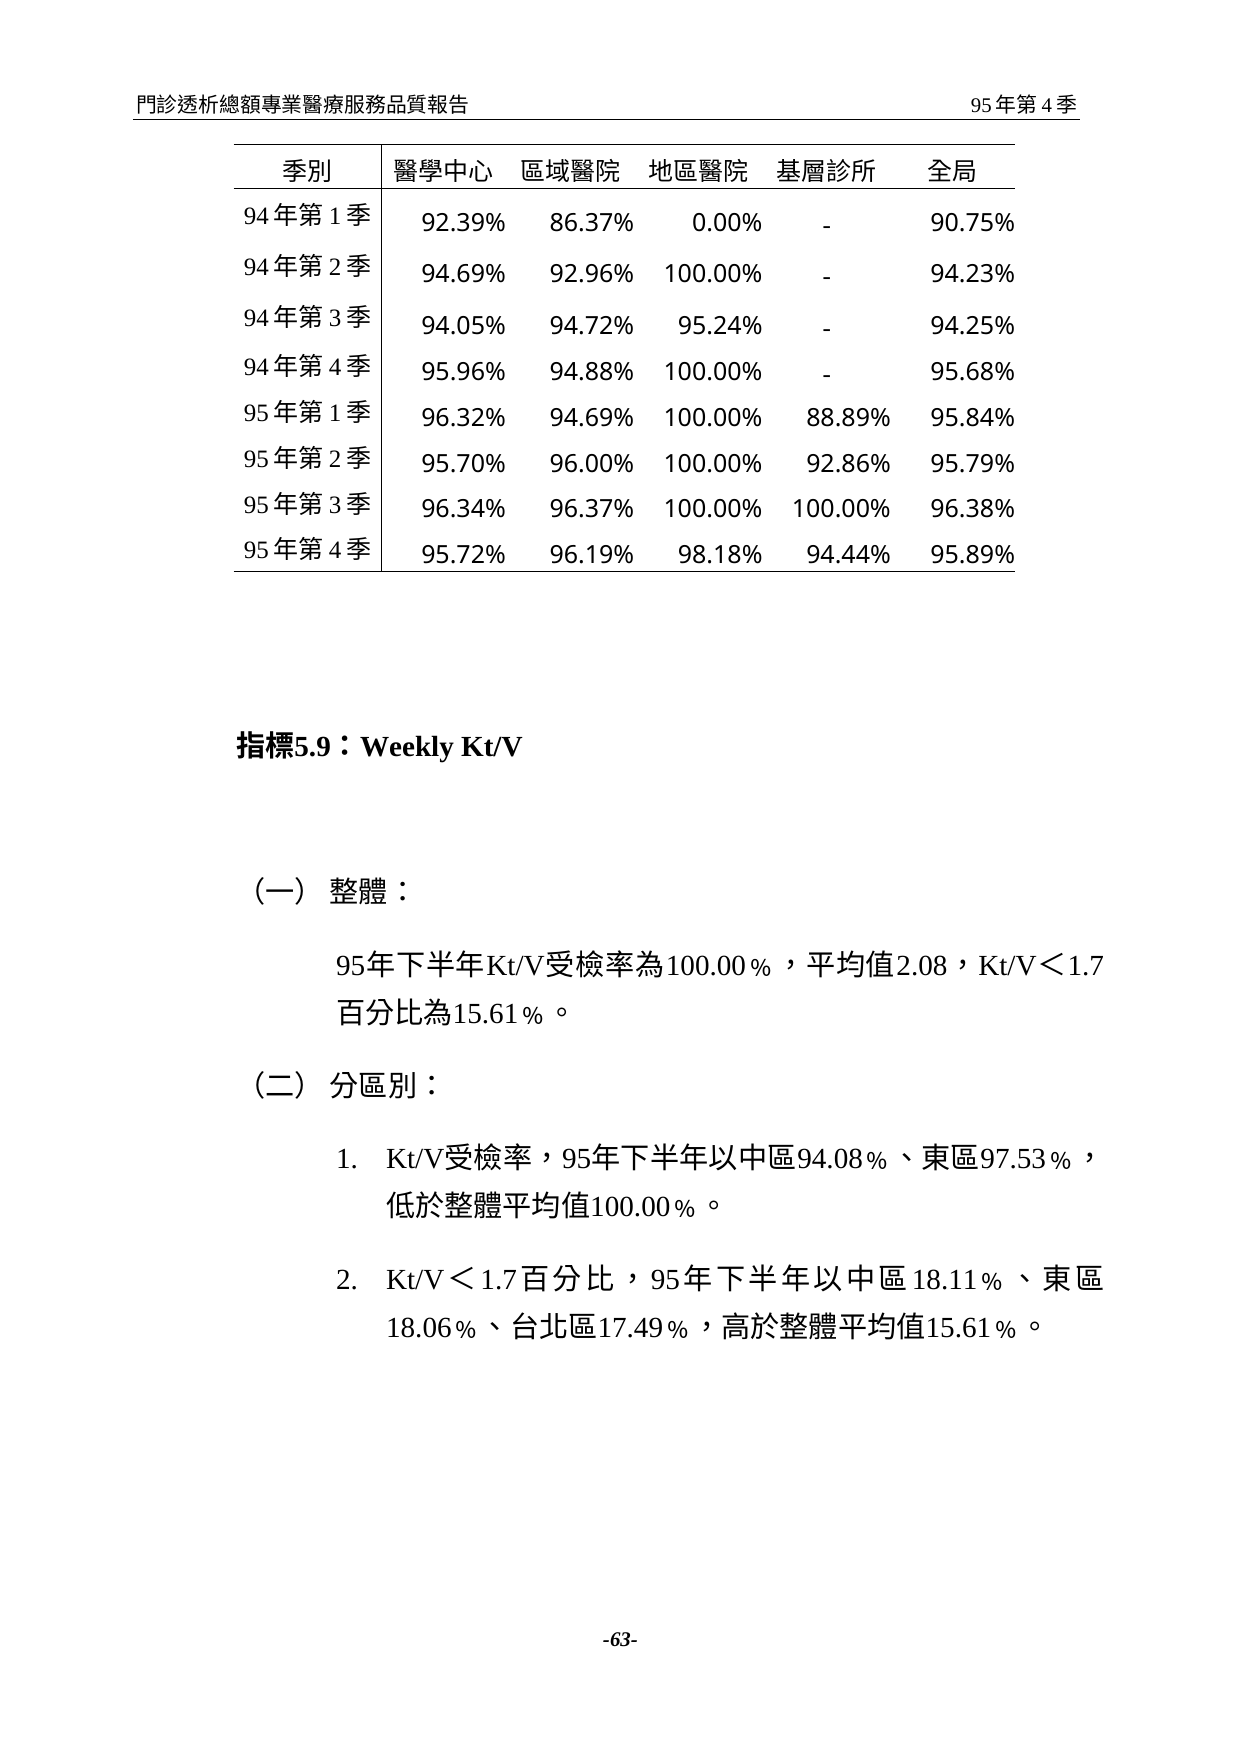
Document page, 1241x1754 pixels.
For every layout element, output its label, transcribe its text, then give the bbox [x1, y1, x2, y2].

table_cell 96.34% [382, 479, 506, 525]
table_cell - [762, 341, 891, 387]
text 指標5.9：Weekly Kt/V [236, 718, 1104, 766]
table_cell 94.25% [891, 290, 1015, 341]
table_header 區域醫院 [506, 145, 634, 188]
table_cell 92.96% [506, 239, 634, 290]
table_header 季別 [234, 145, 381, 188]
table_cell 94年第1季 [234, 189, 381, 239]
table_cell 100.00% [634, 341, 762, 387]
table_cell 95.72% [382, 525, 506, 571]
table_cell 86.37% [506, 189, 634, 239]
table_cell 100.00% [762, 479, 891, 525]
table_cell 94.72% [506, 290, 634, 341]
table_cell 95.24% [634, 290, 762, 341]
table_cell 94年第4季 [234, 341, 381, 387]
list Kt/V＜1.7百分比，95年下半年以中區18.11﹪、東區18.06﹪、台北區17.49﹪，高於整體平均值15.61﹪。 [336, 1251, 1104, 1347]
table_cell 98.18% [634, 525, 762, 571]
table_cell - [762, 239, 891, 290]
table_cell 95年第1季 [234, 388, 381, 433]
table_header 地區醫院 [634, 145, 762, 188]
table_cell 100.00% [634, 433, 762, 479]
table_cell 94.69% [506, 388, 634, 433]
table_cell 92.39% [382, 189, 506, 239]
table_cell 95年第2季 [234, 433, 381, 479]
table_header 全局 [891, 145, 1015, 188]
table_cell 96.19% [506, 525, 634, 571]
table_cell 100.00% [634, 388, 762, 433]
list 整體： [236, 864, 1104, 912]
table_cell - [762, 189, 891, 239]
table_cell 88.89% [762, 388, 891, 433]
table_cell 95年第4季 [234, 525, 381, 571]
table_cell 92.86% [762, 433, 891, 479]
table_cell 96.32% [382, 388, 506, 433]
table_cell 0.00% [634, 189, 762, 239]
table_cell 96.37% [506, 479, 634, 525]
table_cell 95.84% [891, 388, 1015, 433]
table_cell 95.70% [382, 433, 506, 479]
text 95年下半年Kt/V受檢率為100.00﹪，平均值2.08，Kt/V＜1.7百分比為15.61﹪。 [336, 937, 1104, 1033]
table_cell 94年第3季 [234, 290, 381, 341]
table_cell 100.00% [634, 479, 762, 525]
table_header 基層診所 [762, 145, 891, 188]
table_cell 90.75% [891, 189, 1015, 239]
table_cell 94.88% [506, 341, 634, 387]
table_cell 95年第3季 [234, 479, 381, 525]
table_cell 94.23% [891, 239, 1015, 290]
table_cell 96.00% [506, 433, 634, 479]
list 分區別： [236, 1058, 1104, 1106]
table_cell 94.69% [382, 239, 506, 290]
table_cell 95.68% [891, 341, 1015, 387]
table_cell 95.89% [891, 525, 1015, 571]
table_cell 94年第2季 [234, 239, 381, 290]
table_cell 100.00% [634, 239, 762, 290]
table_cell 96.38% [891, 479, 1015, 525]
table_cell - [762, 290, 891, 341]
list Kt/V受檢率，95年下半年以中區94.08﹪、東區97.53﹪，低於整體平均值100.00﹪。 [336, 1131, 1104, 1226]
table_cell 94.05% [382, 290, 506, 341]
table_cell 95.96% [382, 341, 506, 387]
table_cell 95.79% [891, 433, 1015, 479]
table_cell 94.44% [762, 525, 891, 571]
table_header 醫學中心 [382, 145, 506, 188]
